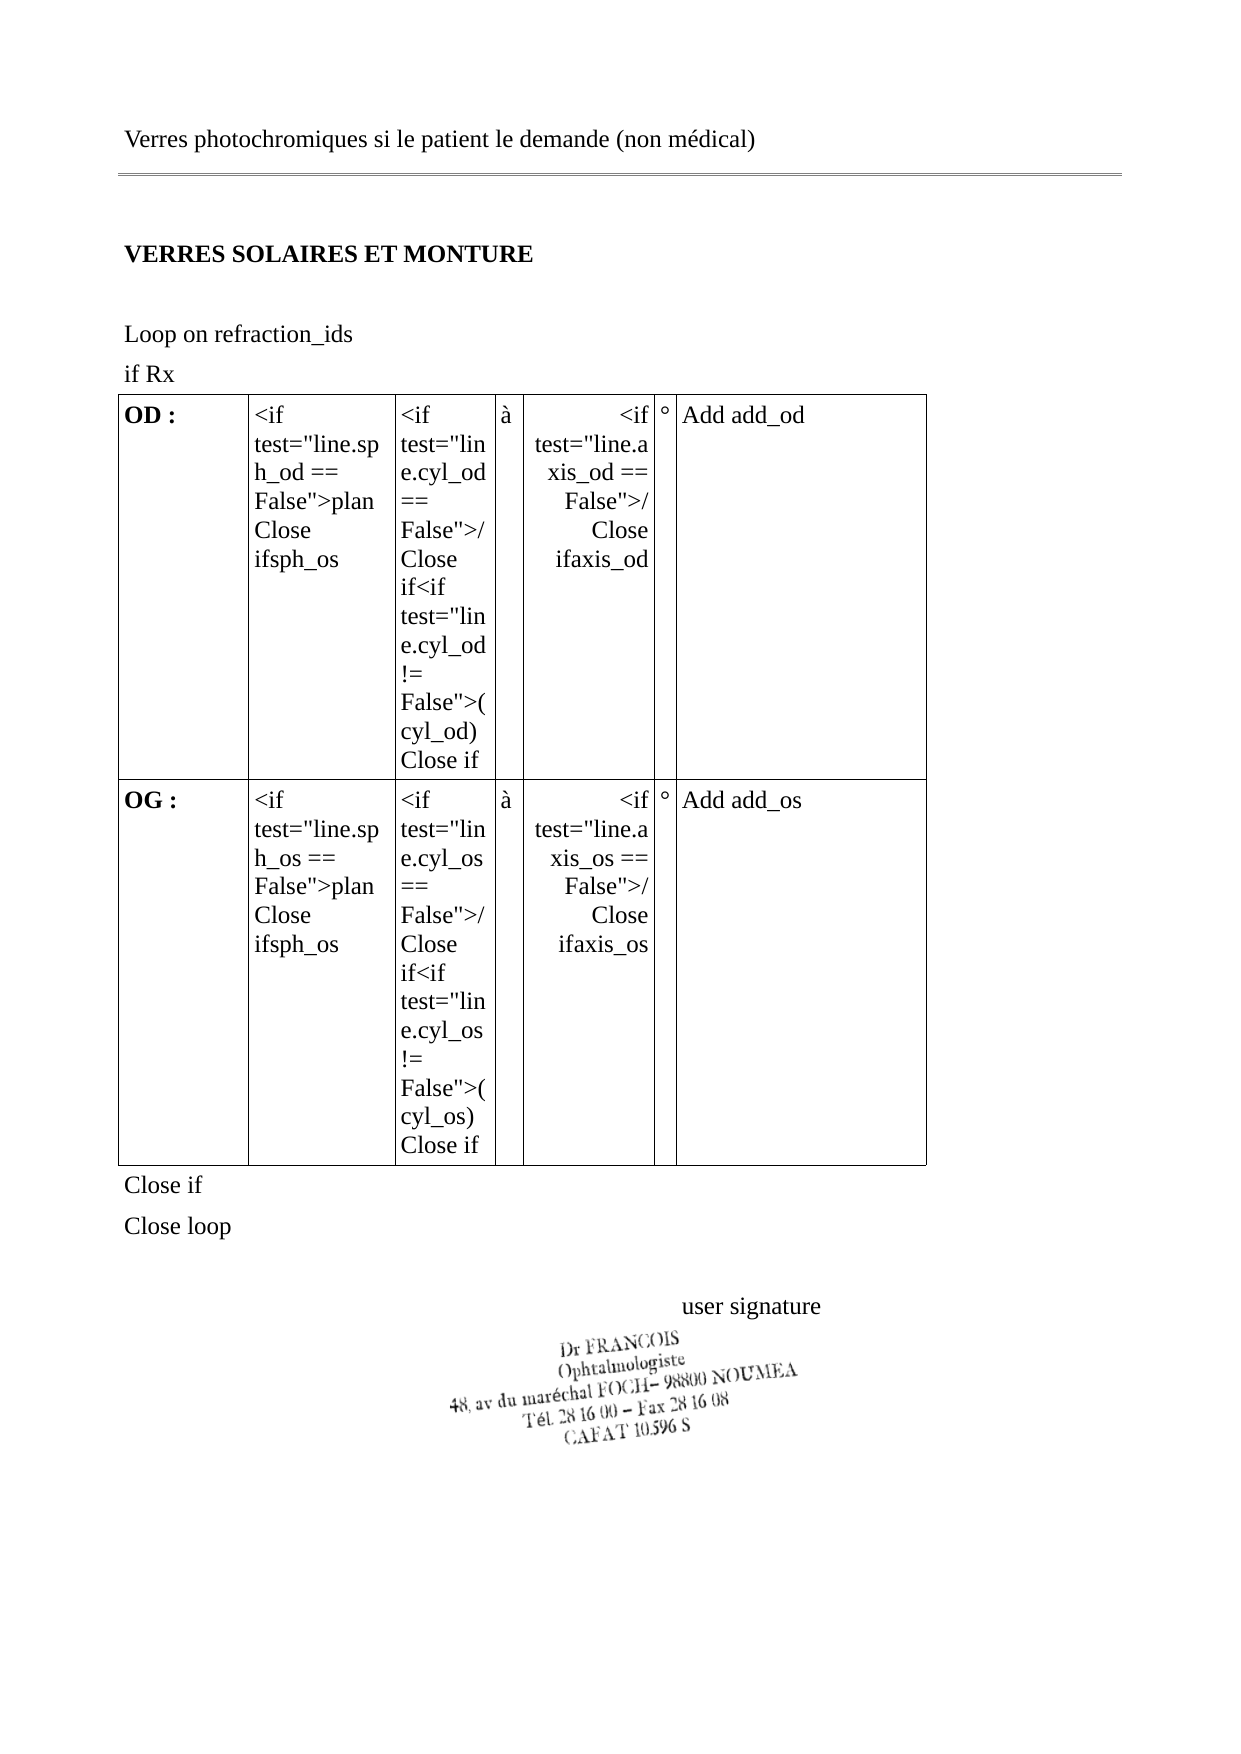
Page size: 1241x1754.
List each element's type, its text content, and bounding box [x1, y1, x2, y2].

table_cell Add add_od [677, 395, 926, 779]
table_cell [654, 1245, 676, 1285]
table_cell [395, 1285, 495, 1326]
table_cell [249, 1166, 395, 1205]
table_cell <if test="line.axis_od == False">/Close ifaxis_od [524, 395, 654, 779]
table_cell [395, 354, 495, 394]
table_cell [654, 1166, 676, 1205]
table_cell Add add_os [677, 780, 926, 1165]
table_cell [495, 354, 523, 394]
table_cell user signature [676, 1285, 926, 1326]
table_cell Close if [118, 1166, 248, 1205]
table_cell <if test="line.sph_od == False">planClose ifsph_os [249, 395, 395, 779]
table_cell [676, 1245, 926, 1285]
table_cell à [496, 395, 523, 779]
table_cell if Rx [118, 354, 395, 394]
table_cell [395, 1166, 495, 1205]
table_cell [654, 314, 676, 354]
table_cell Loop on refraction_ids [118, 314, 395, 354]
table_cell [523, 1285, 654, 1326]
table_cell [495, 1245, 523, 1285]
table_cell [395, 314, 495, 354]
table_cell Verres photochromiques si le patient le demande (non médical) [118, 118, 926, 158]
table_cell [523, 1245, 654, 1285]
table_cell [249, 1285, 395, 1326]
table_cell [654, 1205, 676, 1245]
table_cell [495, 1285, 523, 1326]
table_cell [676, 314, 926, 354]
table_cell [654, 354, 676, 394]
table_cell [676, 354, 926, 394]
table_cell [523, 354, 654, 394]
table_cell [495, 314, 523, 354]
table_cell <if test="line.sph_os == False">planClose ifsph_os [249, 780, 395, 1165]
picture [449, 1330, 798, 1445]
table_cell [395, 1245, 495, 1285]
table_cell <if test="line.axis_os == False">/Close ifaxis_os [524, 780, 654, 1165]
table_cell [118, 274, 926, 314]
table_cell [395, 1205, 495, 1245]
table_cell ° [655, 395, 676, 779]
table_cell <if test="line.cyl_od == False">/Close if<if test="line.cyl_od != False">(cyl_od)Close if [396, 395, 495, 779]
table_cell [676, 1205, 926, 1245]
table_cell [249, 1245, 395, 1285]
table_cell [495, 1166, 523, 1205]
table_cell Close loop [118, 1205, 248, 1245]
table_cell <if test="line.cyl_os == False">/Close if<if test="line.cyl_os != False">(cyl_os)Close if [396, 780, 495, 1165]
table_cell [495, 1205, 523, 1245]
table_cell [676, 1166, 926, 1205]
table_cell OG : [119, 780, 248, 1165]
table_cell ° [655, 780, 676, 1165]
table_cell OD : [119, 395, 248, 779]
table_cell [523, 314, 654, 354]
table_cell [523, 1205, 654, 1245]
table_cell [118, 1285, 248, 1326]
table_cell [249, 1205, 395, 1245]
table_cell [654, 1285, 676, 1326]
table_cell à [496, 780, 523, 1165]
table_header VERRES SOLAIRES ET MONTURE [118, 233, 926, 273]
table_cell [118, 1245, 248, 1285]
table_cell [523, 1166, 654, 1205]
